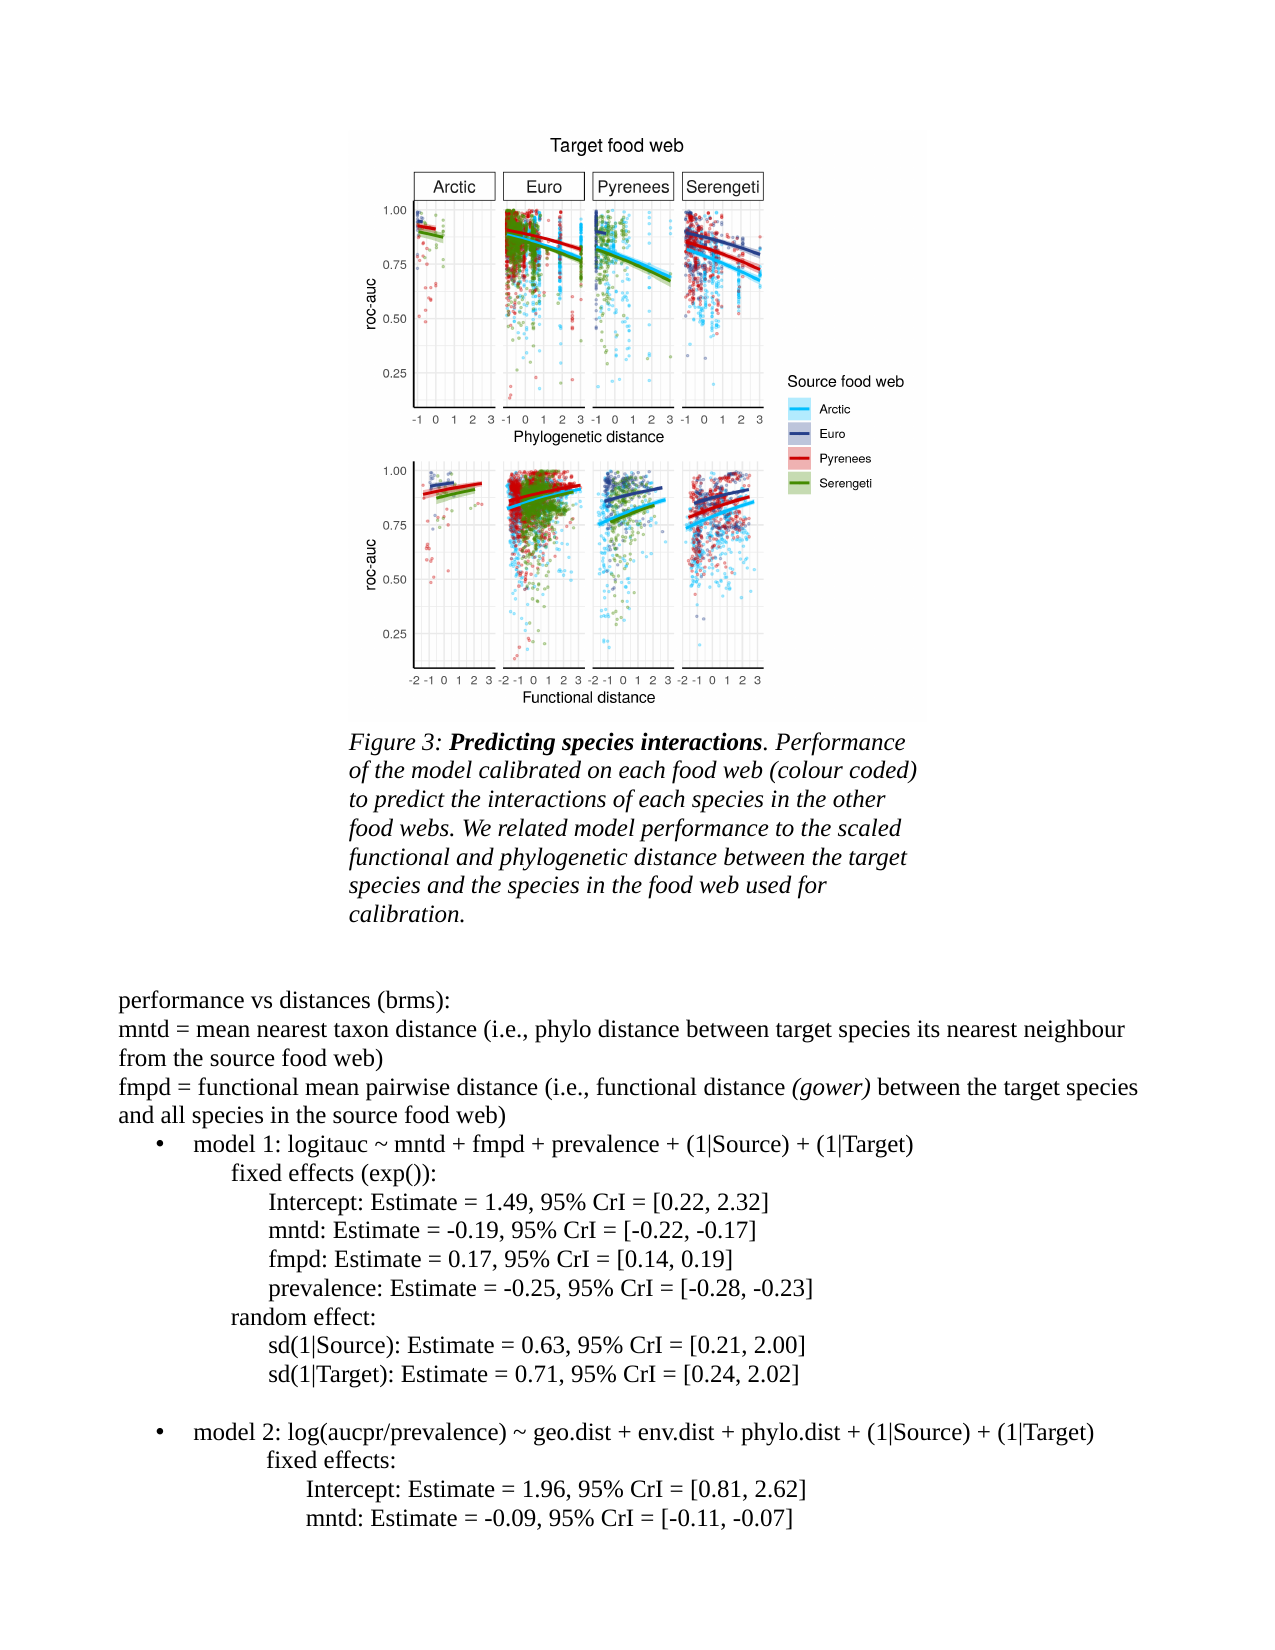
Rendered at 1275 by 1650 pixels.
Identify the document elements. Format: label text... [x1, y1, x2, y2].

picture [348, 130, 927, 722]
list mntd: Estimate = -0.09, 95% CrI = [-0.11, -0.07] [268, 1503, 1157, 1532]
list fixed effects (exp()): [193, 1158, 1157, 1187]
list model 2: log(aucpr/prevalence) ~ geo.dist + env.dist + phylo.dist + (1|Source) + (1|Target) [156, 1417, 1157, 1445]
list sd(1|Target): Estimate = 0.71, 95% CrI = [0.24, 2.02] [231, 1359, 1157, 1388]
list model 1: logitauc ~ mntd + fmpd + prevalence + (1|Source) + (1|Target) [156, 1129, 1157, 1158]
list mntd: Estimate = -0.19, 95% CrI = [-0.22, -0.17] [231, 1215, 1157, 1244]
text mntd = mean nearest taxon distance (i.e., phylo distance between target species its nearest neighbour from the source food web) [118, 1014, 1157, 1072]
text fixed effects: [118, 1445, 1157, 1474]
list random effect: [193, 1302, 1157, 1330]
text Figure 3: Predicting species interactions. Performance of the model calibrated on each food web (colour coded) to predict the interactions of each species in the other food webs. We related model performance to the scaled functional and phylogenetic distance between the target species and the species in the food web used for calibration. [348, 722, 927, 928]
list fmpd: Estimate = 0.17, 95% CrI = [0.14, 0.19] [231, 1244, 1157, 1273]
text performance vs distances (brms): [118, 985, 1157, 1014]
list Intercept: Estimate = 1.96, 95% CrI = [0.81, 2.62] [268, 1474, 1157, 1503]
list sd(1|Source): Estimate = 0.63, 95% CrI = [0.21, 2.00] [231, 1330, 1157, 1359]
list Intercept: Estimate = 1.49, 95% CrI = [0.22, 2.32] [231, 1187, 1157, 1215]
list prevalence: Estimate = -0.25, 95% CrI = [-0.28, -0.23] [231, 1273, 1157, 1302]
text fmpd = functional mean pairwise distance (i.e., functional distance (gower) between the target species and all species in the source food web) [118, 1072, 1157, 1129]
